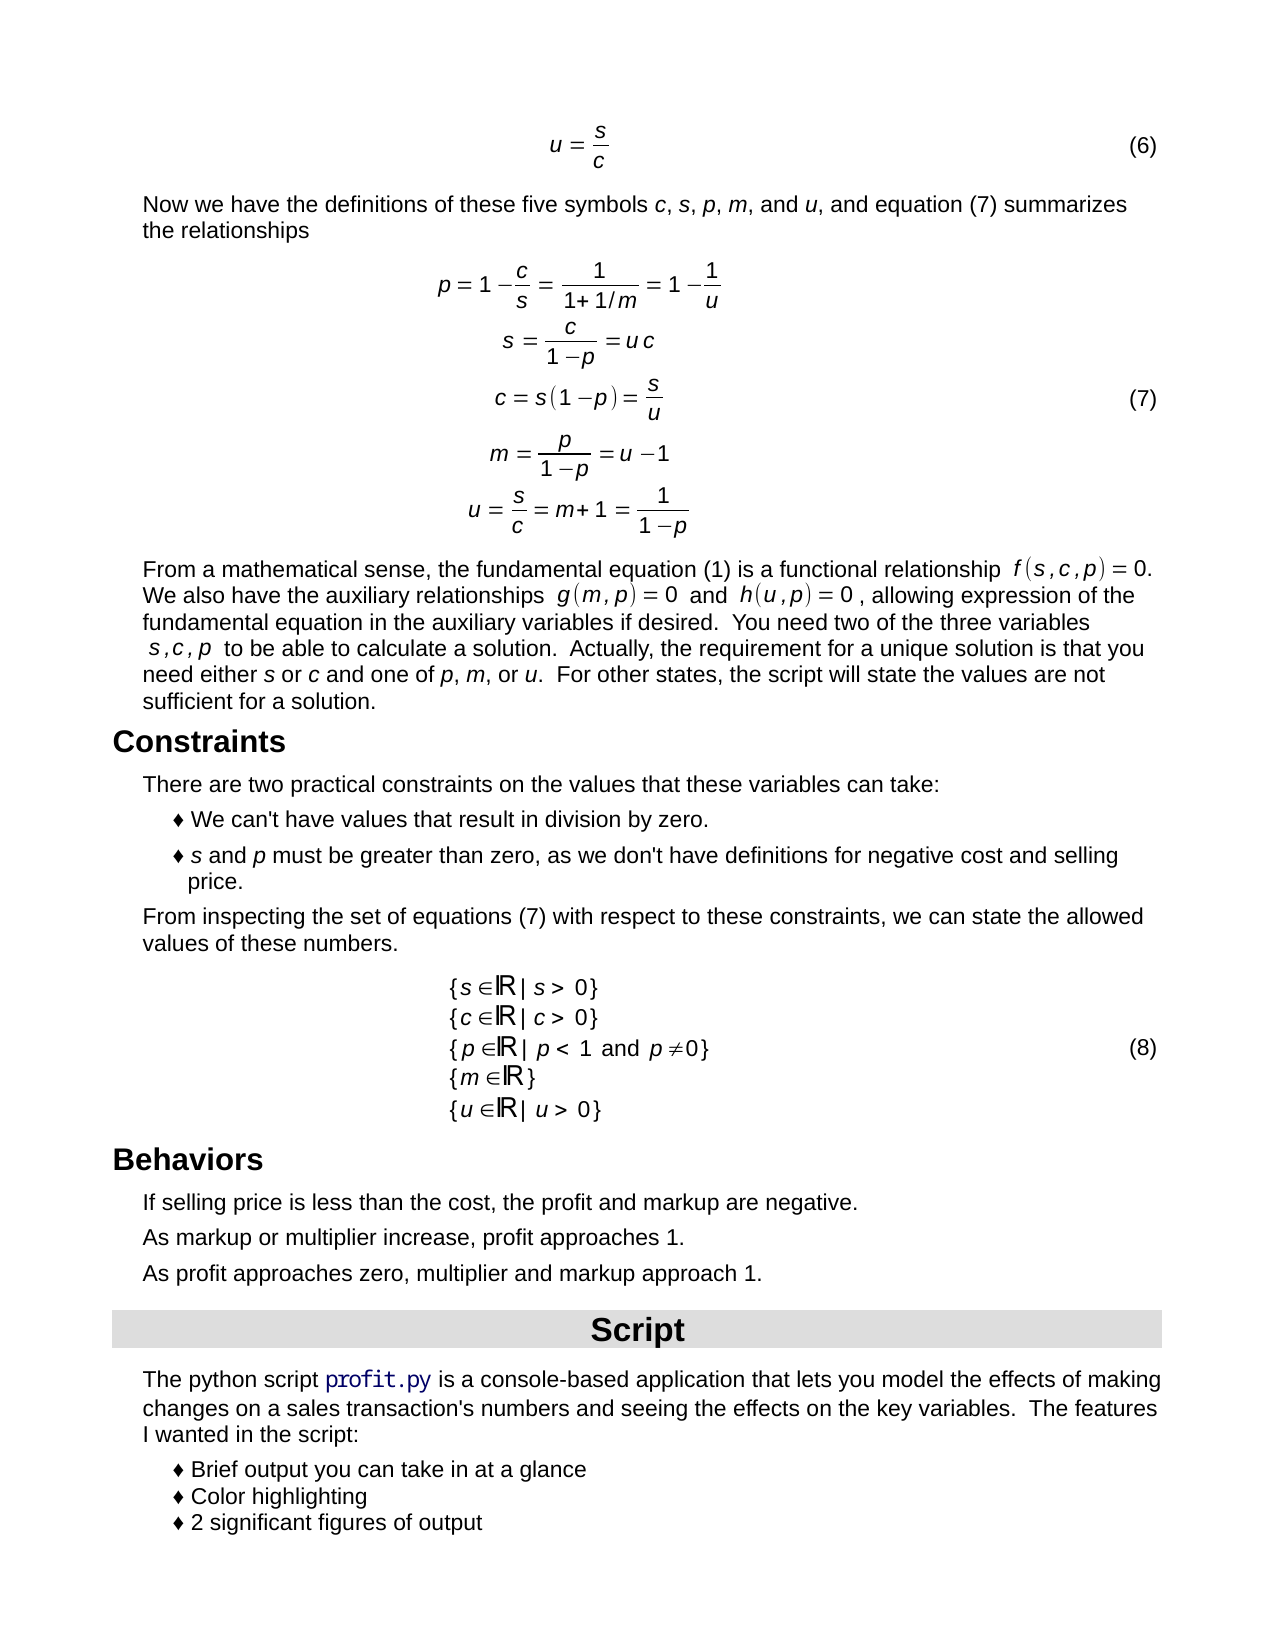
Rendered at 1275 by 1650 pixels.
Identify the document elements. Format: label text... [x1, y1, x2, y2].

list Color highlighting [172, 1483, 1162, 1509]
list We can't have values that result in division by zero. [172, 806, 1162, 833]
subtitle Constraints [112, 723, 1162, 759]
text From a mathematical sense, the fundamental equation (1) is a functional relationship We also have the auxiliary relationships and , allowing expression of the fundamental equation in the auxiliary variables if desired. You need two of the three variables to be able to calculate a solution. Actually, the requirement for a unique solution is that you need either s or c and one of p, m, or u. For other states, the script will state the values are not sufficient for a solution. [142, 556, 1162, 714]
text As markup or multiplier increase, profit approaches 1. [142, 1224, 1162, 1251]
table_header [113, 253, 1046, 544]
list Brief output you can take in at a glance [172, 1456, 1162, 1483]
text Now we have the definitions of these five symbols c, s, p, m, and u, and equation (7) summarizes the relationships [142, 191, 1162, 243]
subtitle Behaviors [112, 1141, 1162, 1177]
text As profit approaches zero, multiplier and markup approach 1. [142, 1260, 1162, 1286]
text The python script profit.py is a console-based application that lets you model the effects of making changes on a sales transaction's numbers and seeing the effects on the key variables. The features I wanted in the script: [142, 1363, 1162, 1447]
table_header (8) [1046, 965, 1162, 1129]
list 2 significant figures of output [172, 1509, 1162, 1535]
list s and p must be greater than zero, as we don't have definitions for negative cost and selling price. [172, 842, 1162, 894]
text If selling price is less than the cost, the profit and markup are negative. [142, 1189, 1162, 1215]
subtitle Script [112, 1310, 1162, 1348]
text There are two practical constraints on the values that these variables can take: [142, 771, 1162, 797]
table_header [113, 113, 1046, 179]
table_header (6) [1046, 113, 1162, 179]
table_header (7) [1046, 253, 1162, 544]
text From inspecting the set of equations (7) with respect to these constraints, we can state the allowed values of these numbers. [142, 903, 1162, 956]
table_header [113, 965, 1046, 1129]
